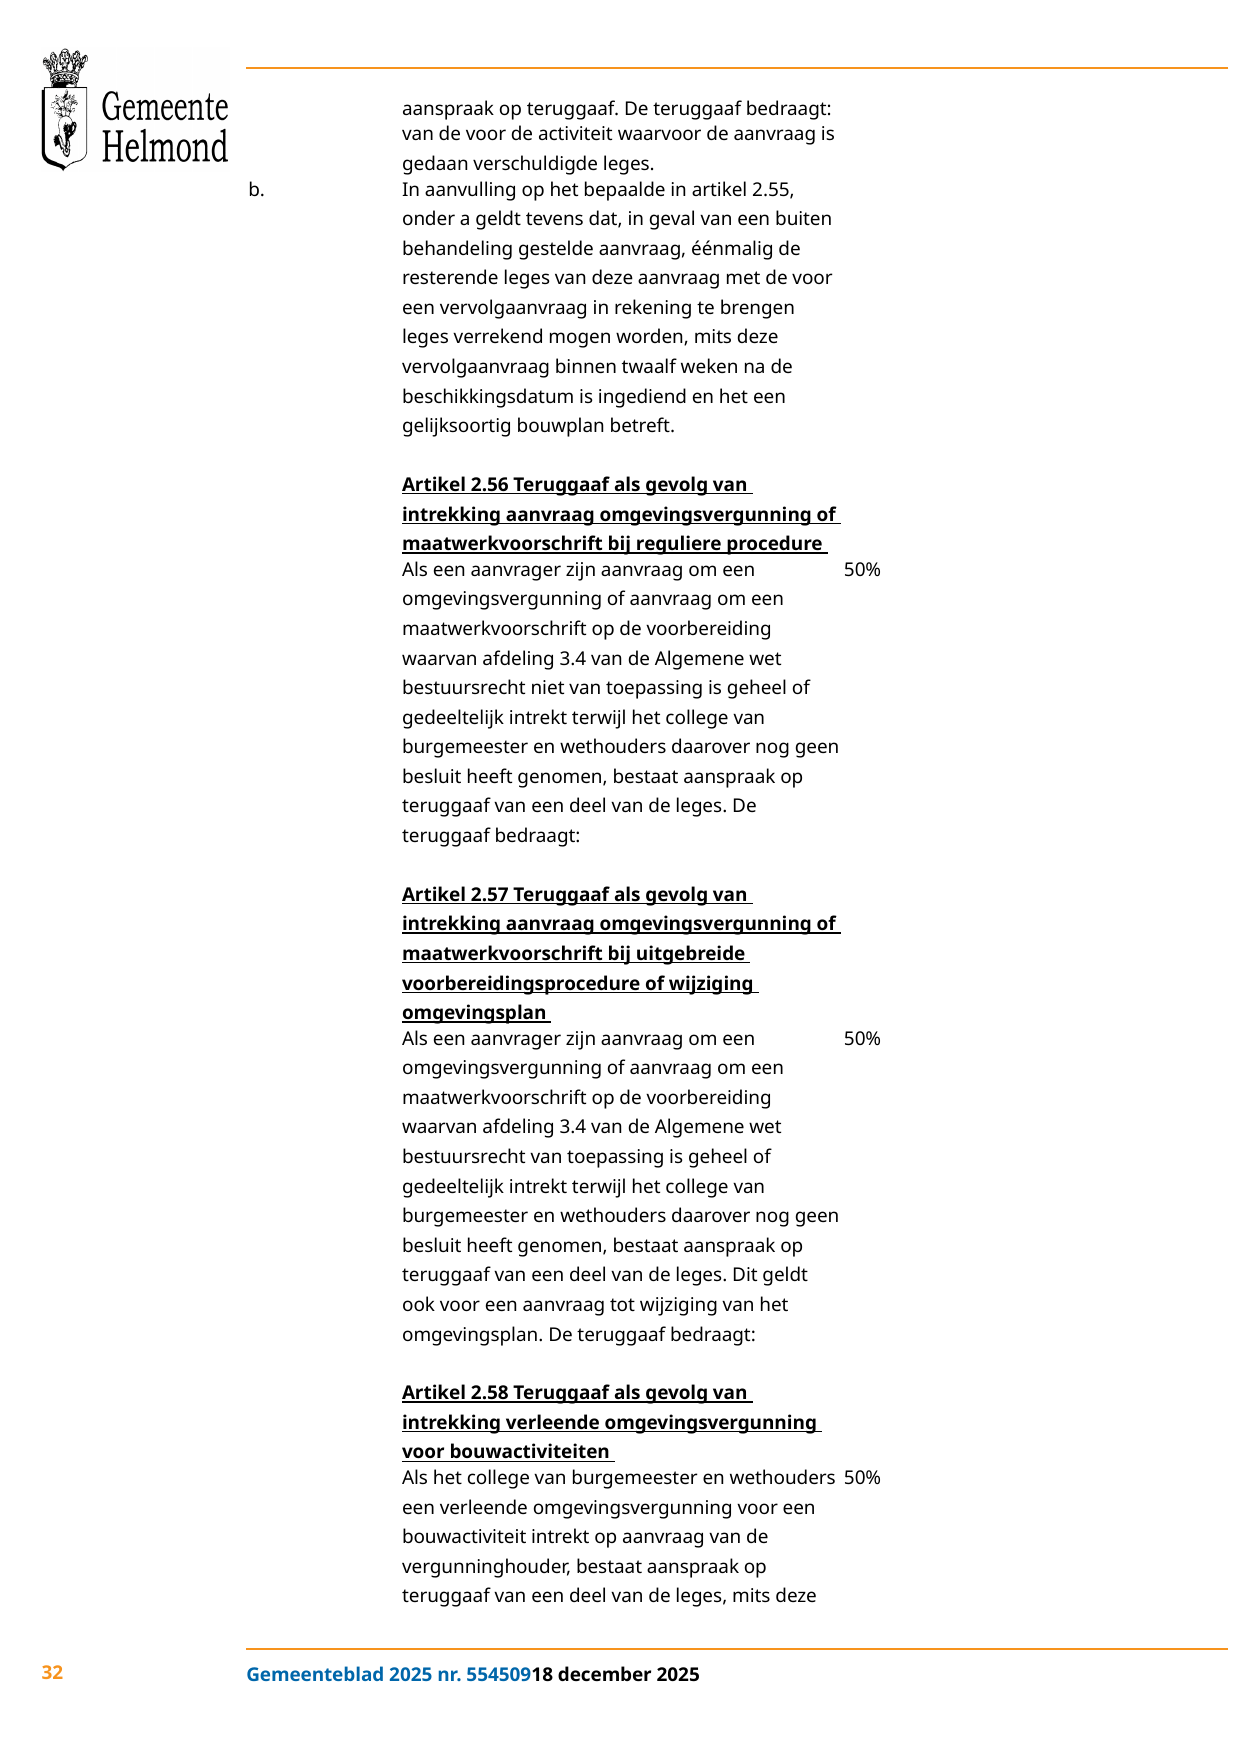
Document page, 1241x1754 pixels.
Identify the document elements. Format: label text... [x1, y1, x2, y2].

table_cell [248, 1025, 402, 1347]
table_cell [844, 95, 1152, 121]
table_cell [844, 176, 1152, 438]
table_cell [248, 1464, 402, 1608]
table_header Artikel 2.56 Teruggaaf als gevolg van intrekking aanvraag omgevingsvergunning of maatwerkvoorschrift bij reguliere procedure [402, 471, 844, 556]
table_header [844, 1380, 998, 1464]
table_header Artikel 2.58 Teruggaaf als gevolg van intrekking verleende omgevingsvergunning voor bouwactiviteiten [402, 1380, 844, 1464]
table_cell [844, 121, 1152, 176]
table_cell van de voor de activiteit waarvoor de aanvraag is gedaan verschuldigde leges. [402, 121, 844, 176]
table_cell Als een aanvrager zijn aanvraag om een omgevingsvergunning of aanvraag om een maatwerkvoorschrift op de voorbereiding waarvan afdeling 3.4 van de Algemene wet bestuursrecht niet van toepassing is geheel of gedeeltelijk intrekt terwijl het college van burgemeester en wethouders daarover nog geen besluit heeft genomen, bestaat aanspraak op teruggaaf van een deel van de leges. De teruggaaf bedraagt: [402, 556, 844, 848]
picture [41, 47, 231, 172]
table_cell 50% [844, 1464, 1152, 1608]
table_header [844, 881, 998, 1025]
table_cell [248, 95, 402, 121]
table_cell In aanvulling op het bepaalde in artikel 2.55, onder a geldt tevens dat, in geval van een buiten behandeling gestelde aanvraag, éénmalig de resterende leges van deze aanvraag met de voor een vervolgaanvraag in rekening te brengen leges verrekend mogen worden, mits deze vervolgaanvraag binnen twaalf weken na de beschikkingsdatum is ingediend en het een gelijksoortig bouwplan betreft. [402, 176, 844, 438]
table_header Artikel 2.57 Teruggaaf als gevolg van intrekking aanvraag omgevingsvergunning of maatwerkvoorschrift bij uitgebreide voorbereidingsprocedure of wijziging omgevingsplan [402, 881, 844, 1025]
table_cell [248, 556, 402, 848]
table_cell 50% [844, 556, 1152, 848]
table_cell b. [248, 176, 402, 438]
table_cell aanspraak op teruggaaf. De teruggaaf bedraagt: [402, 95, 844, 121]
table_cell Als een aanvrager zijn aanvraag om een omgevingsvergunning of aanvraag om een maatwerkvoorschrift op de voorbereiding waarvan afdeling 3.4 van de Algemene wet bestuursrecht van toepassing is geheel of gedeeltelijk intrekt terwijl het college van burgemeester en wethouders daarover nog geen besluit heeft genomen, bestaat aanspraak op teruggaaf van een deel van de leges. Dit geldt ook voor een aanvraag tot wijziging van het omgevingsplan. De teruggaaf bedraagt: [402, 1025, 844, 1347]
table_header [844, 471, 998, 556]
table_cell 50% [844, 1025, 1152, 1347]
table_cell [248, 121, 402, 176]
table_header [248, 1380, 402, 1464]
table_cell Als het college van burgemeester en wethouders een verleende omgevingsvergunning voor een bouwactiviteit intrekt op aanvraag van de vergunninghouder, bestaat aanspraak op teruggaaf van een deel van de leges, mits deze [402, 1464, 844, 1608]
table_header [248, 471, 402, 556]
table_header [248, 881, 402, 1025]
